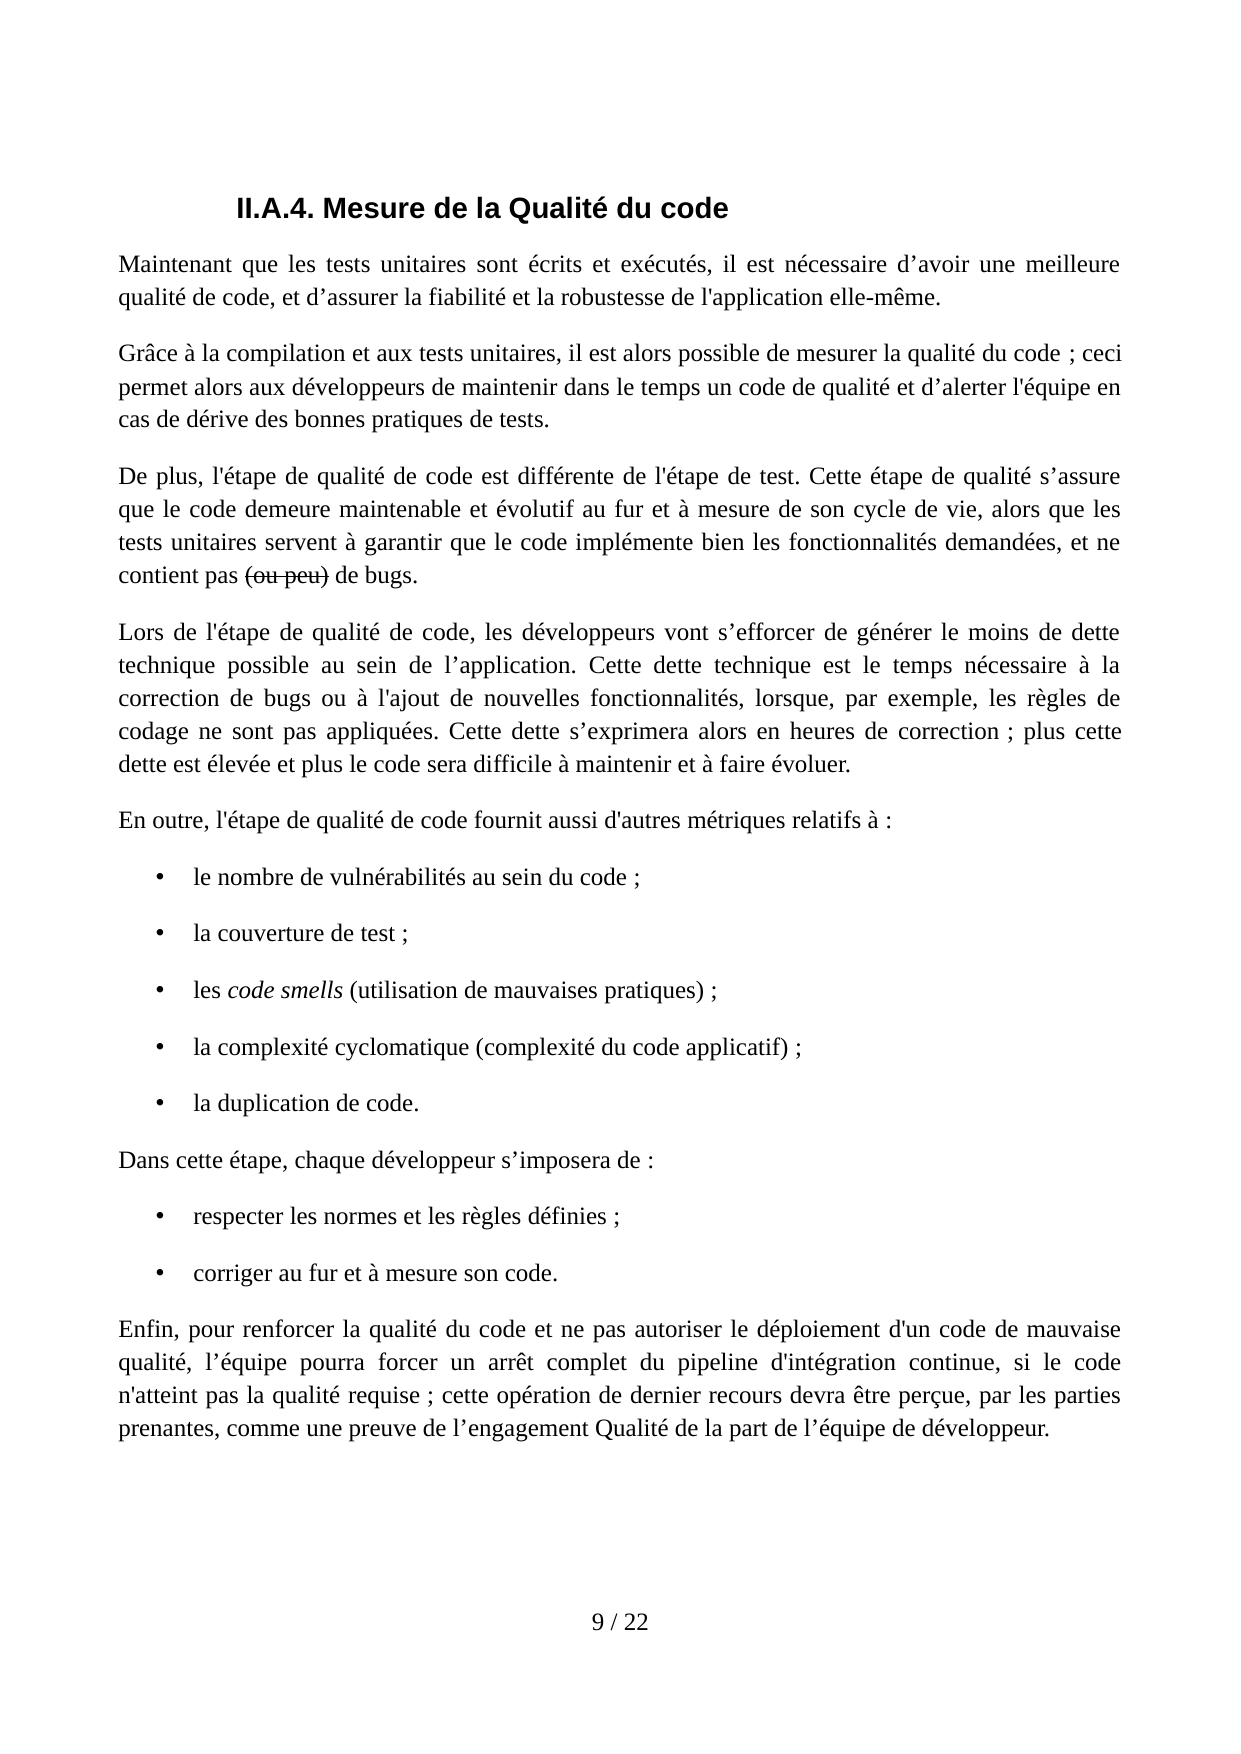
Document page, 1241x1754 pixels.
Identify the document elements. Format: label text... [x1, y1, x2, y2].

text Grâce à la compilation et aux tests unitaires, il est alors possible de mesurer la qualité du code ; ceci permet alors aux développeurs de maintenir dans le temps un code de qualité et d’alerter l'équipe en cas de dérive des bonnes pratiques de tests. [118, 338, 1122, 433]
text Enfin, pour renforcer la qualité du code et ne pas autoriser le déploiement d'un code de mauvaise qualité, l’équipe pourra forcer un arrêt complet du pipeline d'intégration continue, si le code n'atteint pas la qualité requise ; cette opération de dernier recours devra être perçue, par les parties prenantes, comme une preuve de l’engagement Qualité de la part de l’équipe de développeur. [118, 1314, 1122, 1442]
list les code smells (utilisation de mauvaises pratiques) ; [156, 975, 1122, 1004]
list la couverture de test ; [156, 918, 1122, 947]
list le nombre de vulnérabilités au sein du code ; [156, 862, 1122, 891]
list respecter les normes et les règles définies ; [156, 1201, 1122, 1230]
text De plus, l'étape de qualité de code est différente de l'étape de test. Cette étape de qualité s’assure que le code demeure maintenable et évolutif au fur et à mesure de son cycle de vie, alors que les tests unitaires servent à garantir que le code implémente bien les fonctionnalités demandées, et ne contient pas (ou peu) de bugs. [118, 461, 1122, 589]
list la complexité cyclomatique (complexité du code applicatif) ; [156, 1032, 1122, 1060]
text Lors de l'étape de qualité de code, les développeurs vont s’efforcer de générer le moins de dette technique possible au sein de l’application. Cette dette technique est le temps nécessaire à la correction de bugs ou à l'ajout de nouvelles fonctionnalités, lorsque, par exemple, les règles de codage ne sont pas appliquées. Cette dette s’exprimera alors en heures de correction ; plus cette dette est élevée et plus le code sera difficile à maintenir et à faire évoluer. [118, 617, 1122, 778]
text Dans cette étape, chaque développeur s’imposera de : [118, 1145, 1122, 1173]
subtitle Mesure de la Qualité du code [118, 191, 1122, 225]
text En outre, l'étape de qualité de code fournit aussi d'autres métriques relatifs à : [118, 805, 1122, 834]
list la duplication de code. [156, 1088, 1122, 1117]
list corriger au fur et à mesure son code. [156, 1258, 1122, 1287]
text Maintenant que les tests unitaires sont écrits et exécutés, il est nécessaire d’avoir une meilleure qualité de code, et d’assurer la fiabilité et la robustesse de l'application elle-même. [118, 249, 1122, 311]
